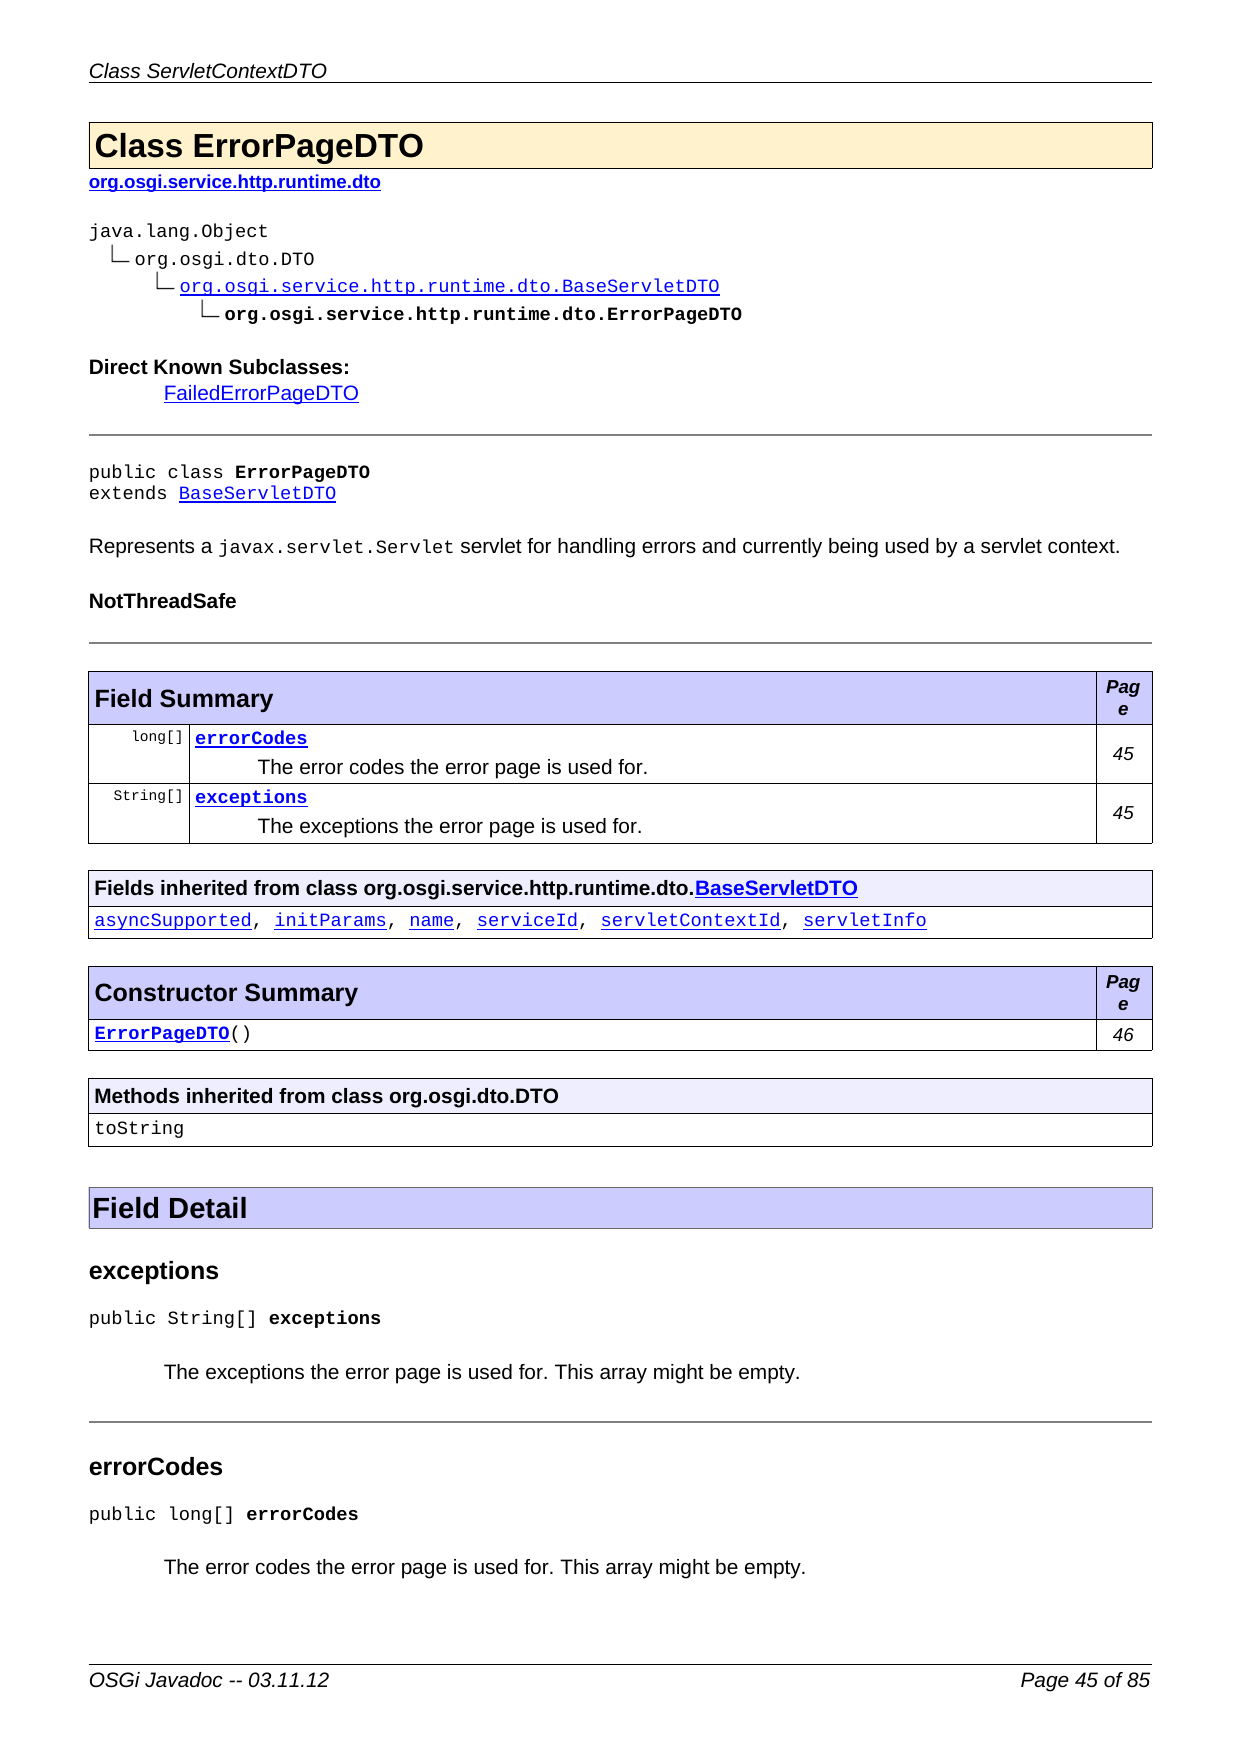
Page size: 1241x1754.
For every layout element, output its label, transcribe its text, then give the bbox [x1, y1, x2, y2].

text public String[] exceptions [88, 1309, 1152, 1330]
table_cell [1097, 784, 1152, 842]
table_cell long[] [89, 725, 189, 783]
table_cell [1097, 1020, 1152, 1050]
subtitle Direct Known Subclasses: [88, 355, 1152, 379]
text The exceptions the error page is used for. This array might be empty. [163, 1359, 1152, 1383]
subtitle Class ErrorPageDTO [90, 123, 1152, 168]
text NotThreadSafe [88, 589, 1152, 613]
text org.osgi.service.http.runtime.dto.BaseServletDTO [88, 271, 1152, 298]
subtitle errorCodes [88, 1452, 1152, 1481]
subtitle Field Detail [90, 1188, 1152, 1228]
picture [201, 298, 225, 321]
text FailedErrorPageDTO [163, 381, 1152, 405]
table_cell errorCodes The error codes the error page is used for. [190, 725, 1096, 783]
text public long[] errorCodes [88, 1505, 1152, 1526]
table_header Fields inherited from class org.osgi.service.http.runtime.dto.BaseServletDTO [89, 871, 1152, 906]
table_cell exceptions The exceptions the error page is used for. [190, 784, 1096, 842]
table_cell String[] [89, 784, 189, 842]
text org.osgi.service.http.runtime.dto [88, 171, 1152, 193]
table_cell toString [89, 1114, 1152, 1146]
picture [156, 270, 180, 293]
text public class ErrorPageDTO [88, 463, 1152, 484]
text extends BaseServletDTO [88, 484, 1152, 505]
table_header Constructor Summary [89, 967, 1096, 1019]
table_cell ErrorPageDTO() [89, 1020, 1096, 1050]
table_header Page [1097, 672, 1152, 724]
picture [111, 243, 135, 266]
table_cell [1097, 725, 1152, 783]
table_header Field Summary [89, 672, 1096, 724]
text Represents a javax.servlet.Servlet servlet for handling errors and currently being used by a servlet context. [88, 534, 1152, 559]
table_header Methods inherited from class org.osgi.dto.DTO [89, 1079, 1152, 1113]
text The error codes the error page is used for. This array might be empty. [163, 1555, 1152, 1579]
text java.lang.Object [88, 222, 1152, 243]
table_cell asyncSupported, initParams, name, serviceId, servletContextId, servletInfo [89, 907, 1152, 938]
table_header Page [1097, 967, 1152, 1019]
subtitle exceptions [88, 1256, 1152, 1285]
text org.osgi.dto.DTO [88, 243, 1152, 271]
text org.osgi.service.http.runtime.dto.ErrorPageDTO [88, 298, 1152, 326]
